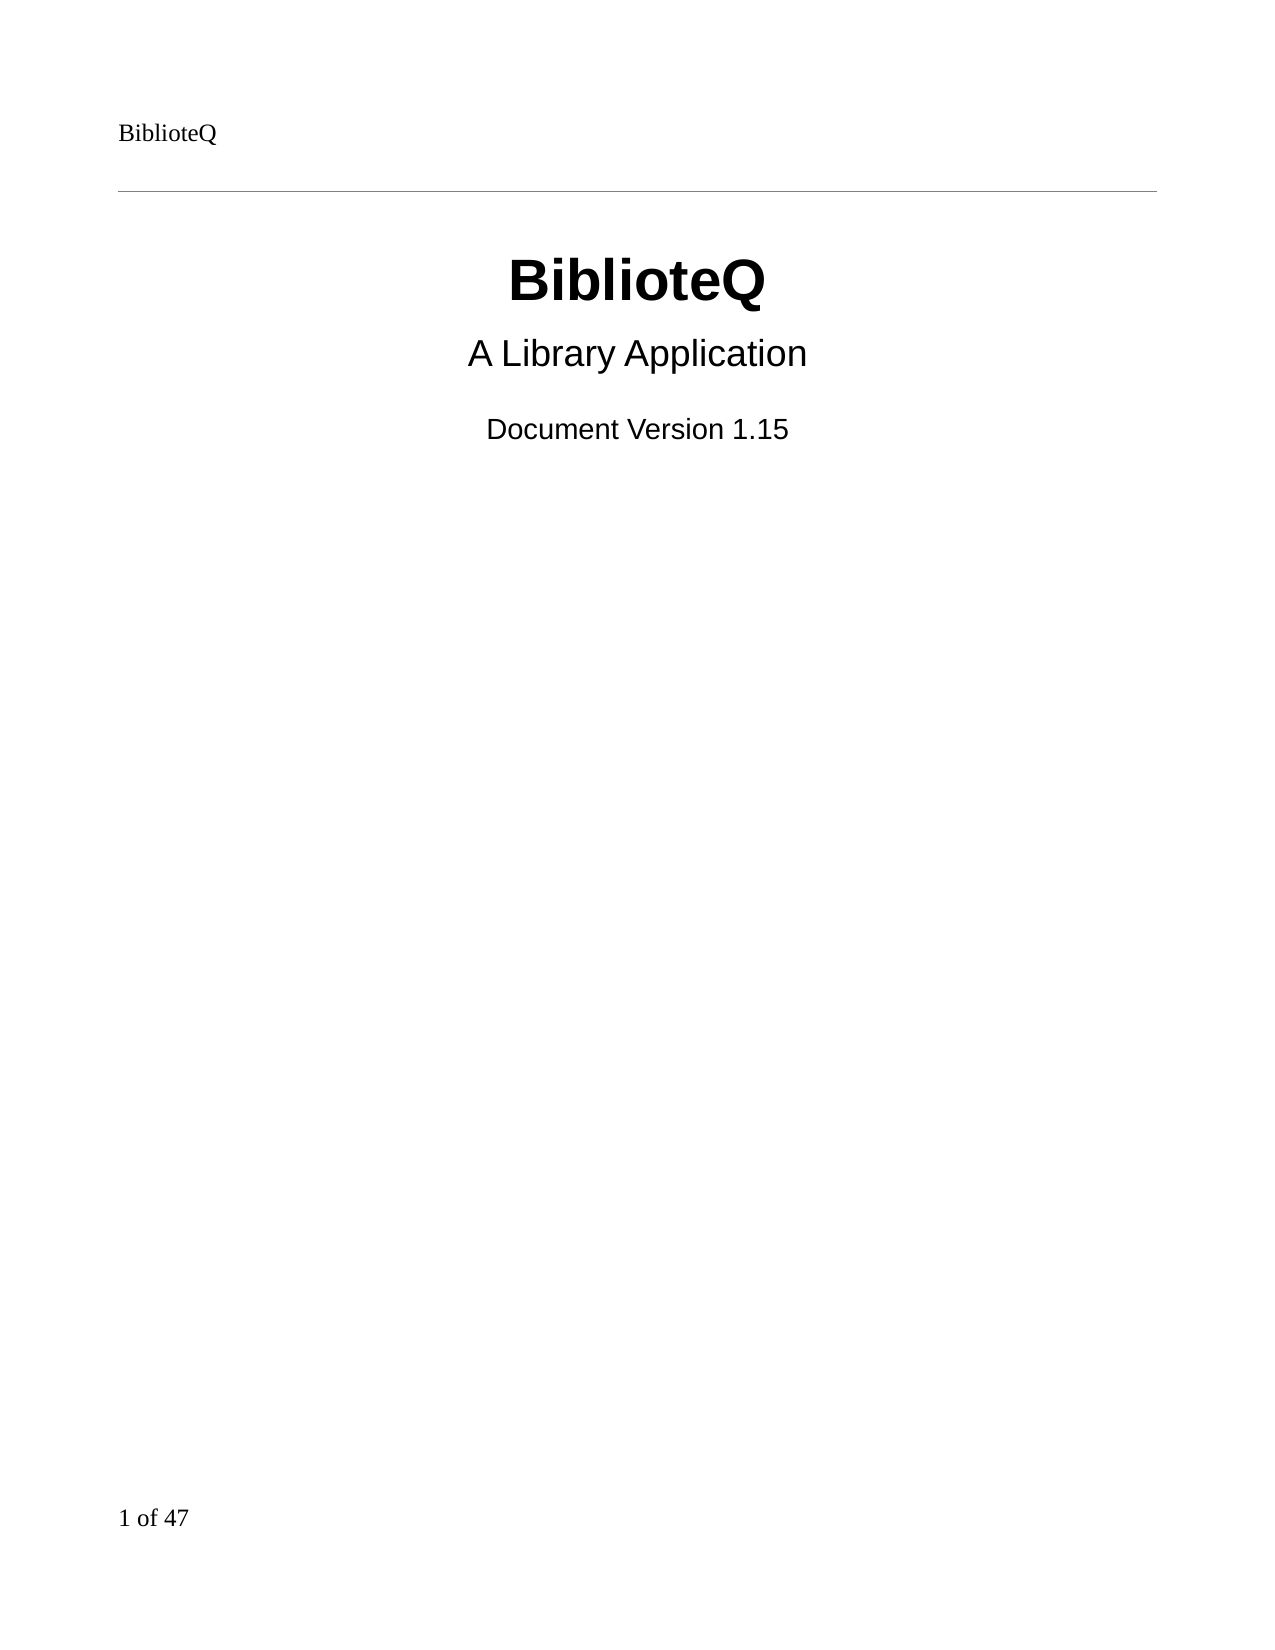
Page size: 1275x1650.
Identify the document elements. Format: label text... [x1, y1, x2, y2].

subtitle A Library Application [118, 331, 1157, 374]
title BiblioteQ [118, 246, 1157, 313]
subtitle Document Version 1.15 [118, 412, 1157, 446]
